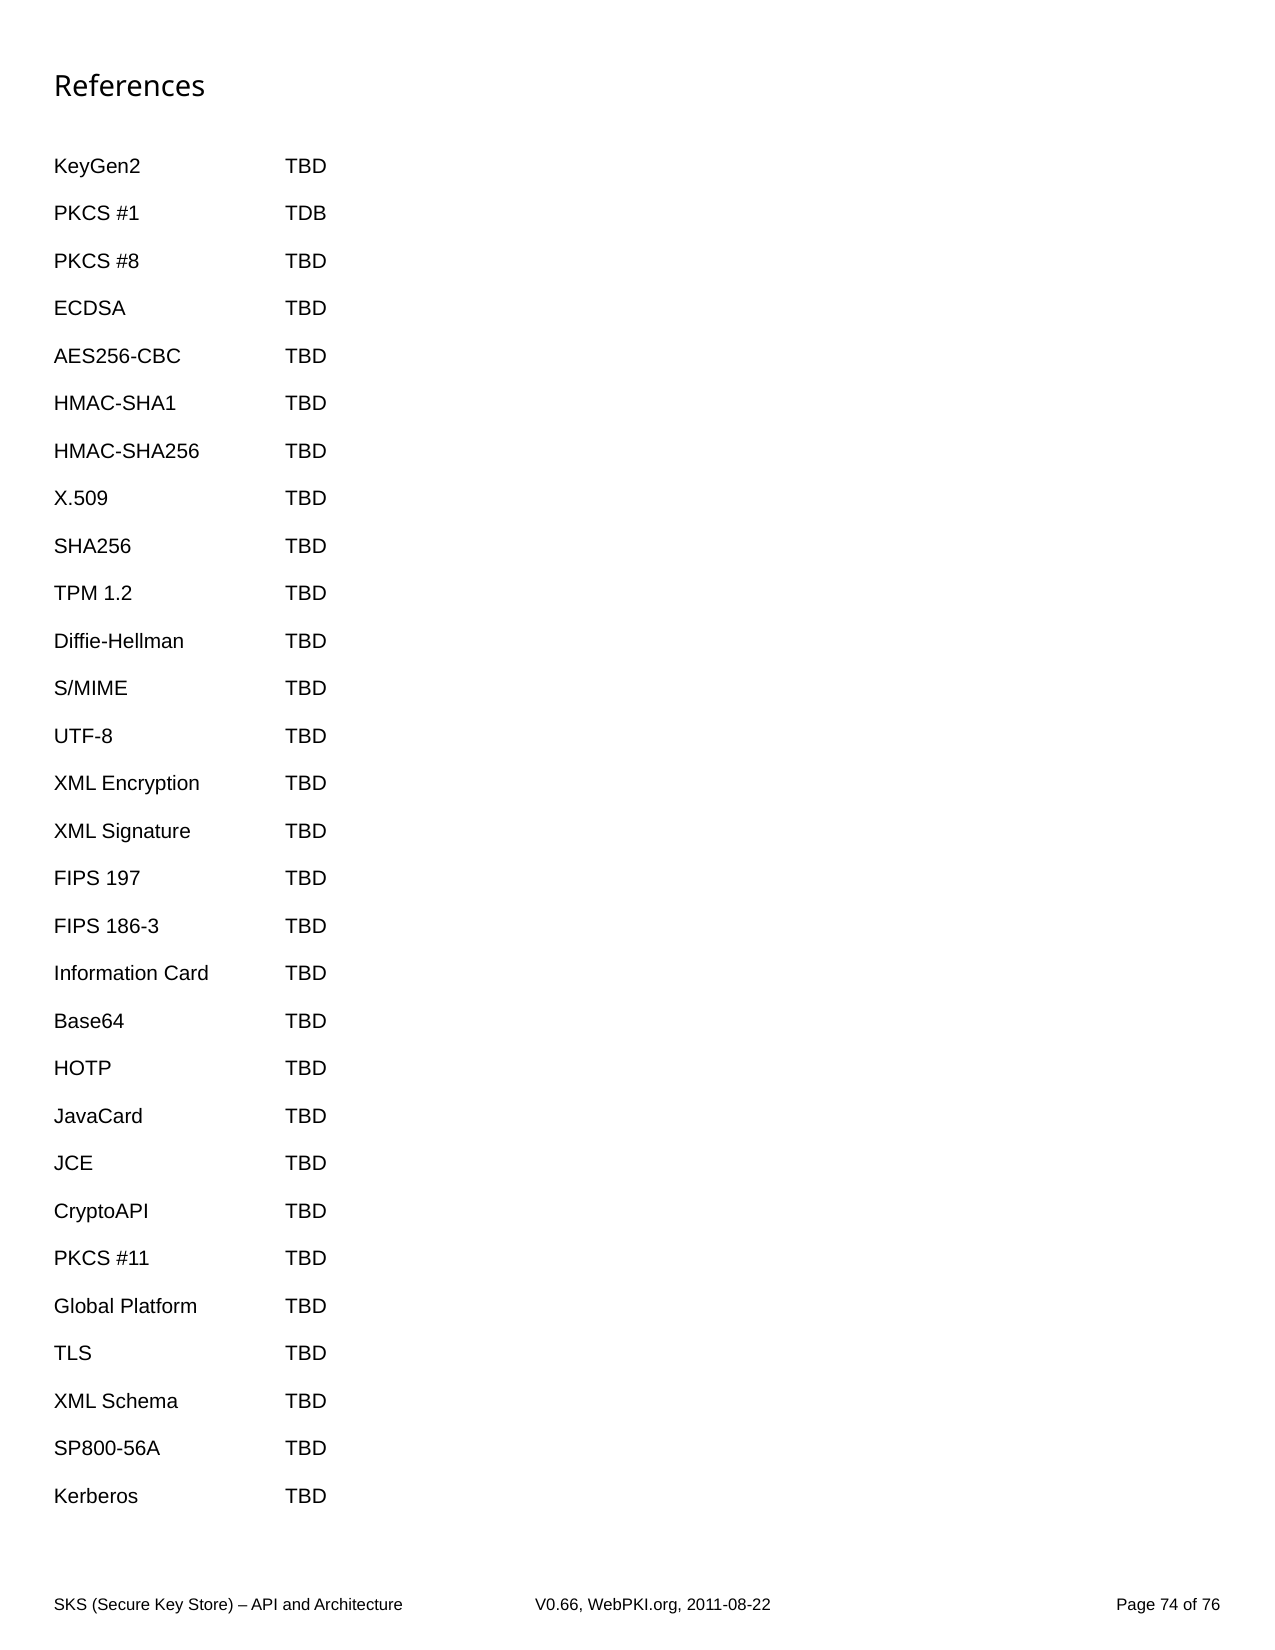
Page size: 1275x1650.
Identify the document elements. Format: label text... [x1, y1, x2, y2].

table_cell PKCS #8 [54, 249, 285, 296]
table_cell XML Schema [54, 1389, 285, 1436]
table_cell Kerberos [54, 1484, 285, 1531]
table_cell JCE [54, 1151, 285, 1198]
table_cell TBD [285, 1056, 1221, 1103]
table_cell TBD [285, 866, 1221, 913]
table_cell TBD [285, 391, 1221, 438]
table_cell X.509 [54, 486, 285, 533]
table_cell AES256-CBC [54, 344, 285, 391]
table_cell TBD [285, 1009, 1221, 1056]
table_cell TBD [285, 771, 1221, 818]
table_cell ECDSA [54, 296, 285, 343]
table_cell CryptoAPI [54, 1199, 285, 1246]
table_cell TBD [285, 676, 1221, 723]
table_cell TBD [285, 1151, 1221, 1198]
table_cell TBD [285, 534, 1221, 581]
table_cell TBD [285, 1294, 1221, 1341]
subtitle References [54, 66, 1221, 105]
table_cell TBD [285, 344, 1221, 391]
table_cell TBD [285, 1199, 1221, 1246]
table_cell TBD [285, 1389, 1221, 1436]
table_header KeyGen2 [54, 154, 285, 201]
table_cell TBD [285, 1246, 1221, 1293]
table_cell TBD [285, 581, 1221, 628]
table_cell TPM 1.2 [54, 581, 285, 628]
table_cell TDB [285, 201, 1221, 248]
table_cell TBD [285, 724, 1221, 771]
table_cell TBD [285, 1341, 1221, 1388]
table_cell HOTP [54, 1056, 285, 1103]
table_cell Base64 [54, 1009, 285, 1056]
table_cell Information Card [54, 961, 285, 1008]
table_cell TBD [285, 249, 1221, 296]
table_cell XML Encryption [54, 771, 285, 818]
table_cell XML Signature [54, 819, 285, 866]
table_cell SP800-56A [54, 1436, 285, 1483]
table_cell UTF-8 [54, 724, 285, 771]
table_cell HMAC-SHA256 [54, 439, 285, 486]
table_cell FIPS 186-3 [54, 914, 285, 961]
table_cell SHA256 [54, 534, 285, 581]
table_cell TBD [285, 1436, 1221, 1483]
table_cell TBD [285, 1484, 1221, 1531]
table_cell HMAC-SHA1 [54, 391, 285, 438]
table_cell PKCS #11 [54, 1246, 285, 1293]
table_cell Global Platform [54, 1294, 285, 1341]
table_cell FIPS 197 [54, 866, 285, 913]
table_cell TBD [285, 629, 1221, 676]
table_cell TBD [285, 486, 1221, 533]
table_cell TBD [285, 439, 1221, 486]
table_cell S/MIME [54, 676, 285, 723]
table_cell TBD [285, 296, 1221, 343]
table_cell Diffie-Hellman [54, 629, 285, 676]
table_cell JavaCard [54, 1104, 285, 1151]
table_header TBD [285, 154, 1221, 201]
table_cell TBD [285, 819, 1221, 866]
table_cell TBD [285, 914, 1221, 961]
table_cell PKCS #1 [54, 201, 285, 248]
table_cell TBD [285, 961, 1221, 1008]
table_cell TLS [54, 1341, 285, 1388]
table_cell TBD [285, 1104, 1221, 1151]
